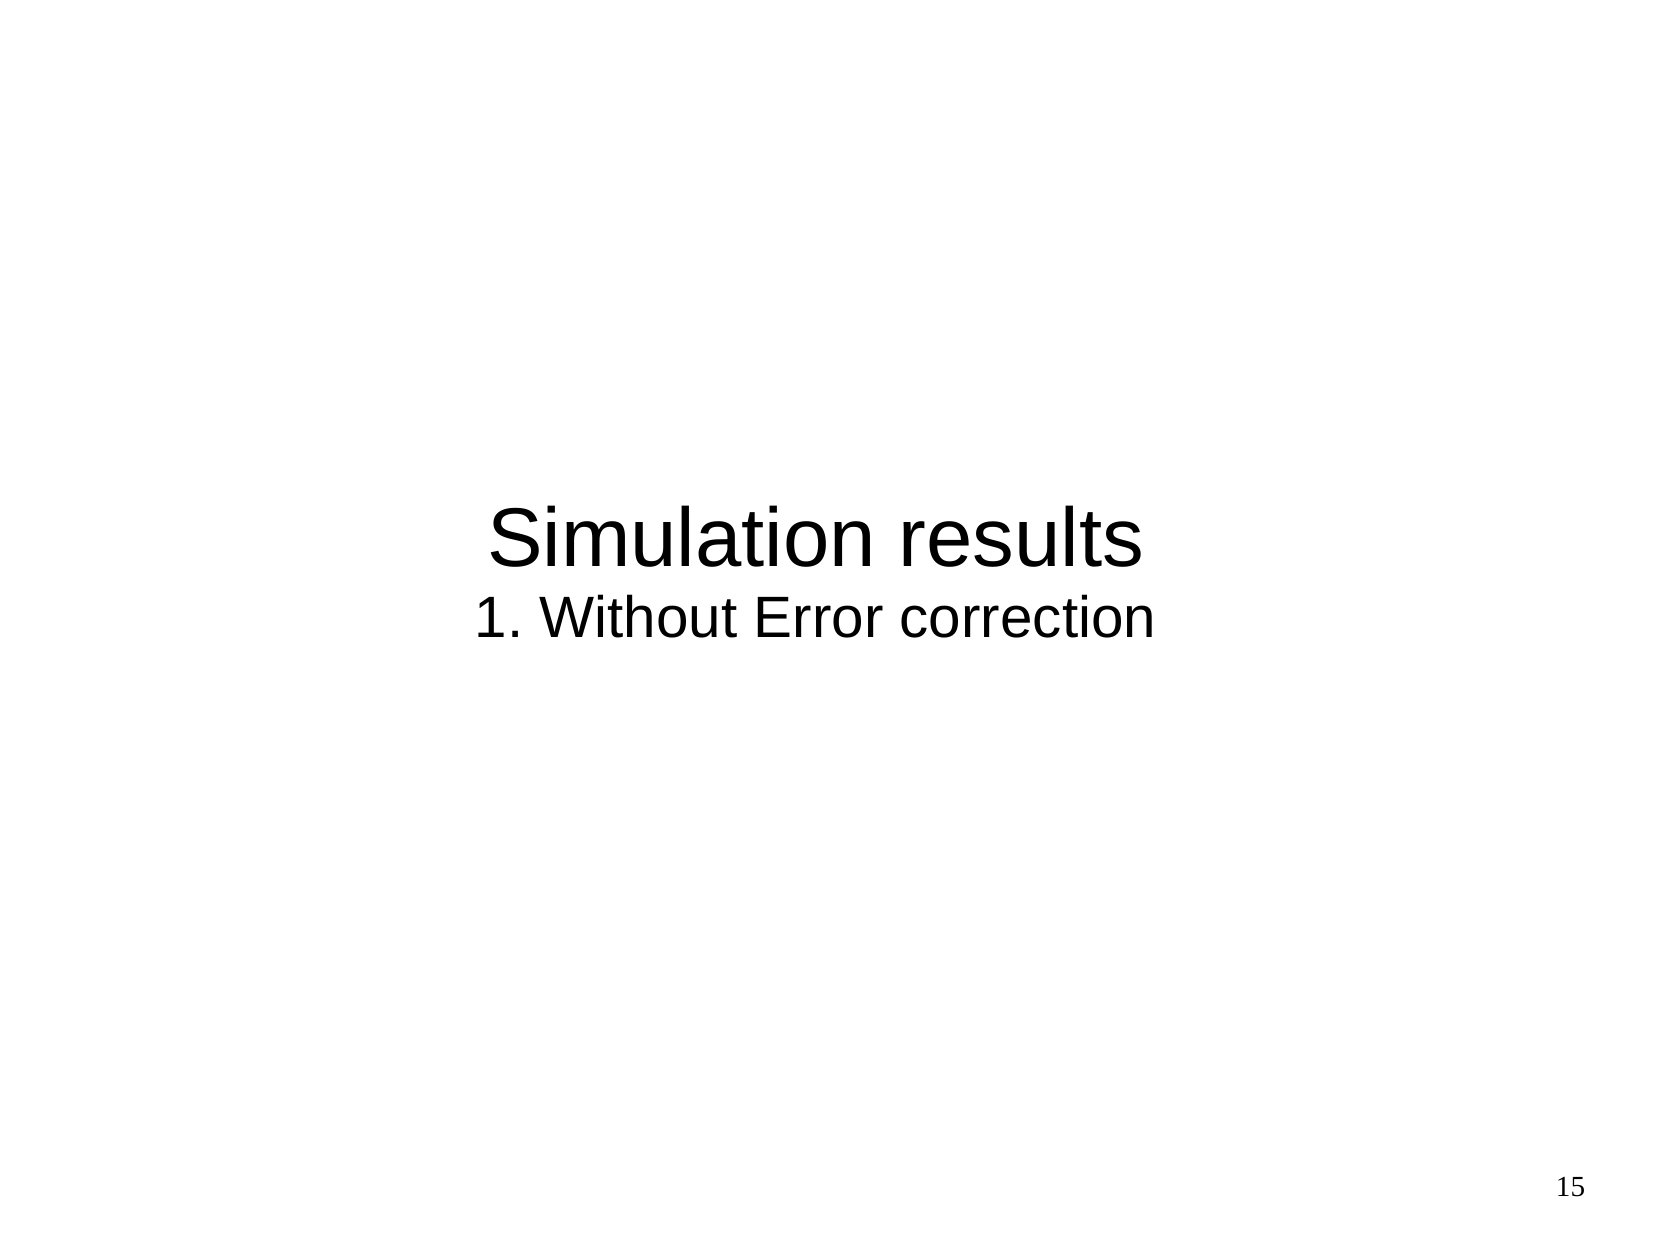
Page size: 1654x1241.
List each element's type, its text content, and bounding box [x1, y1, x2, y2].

subtitle Simulation results 1. Without Error correction [71, 466, 1561, 676]
